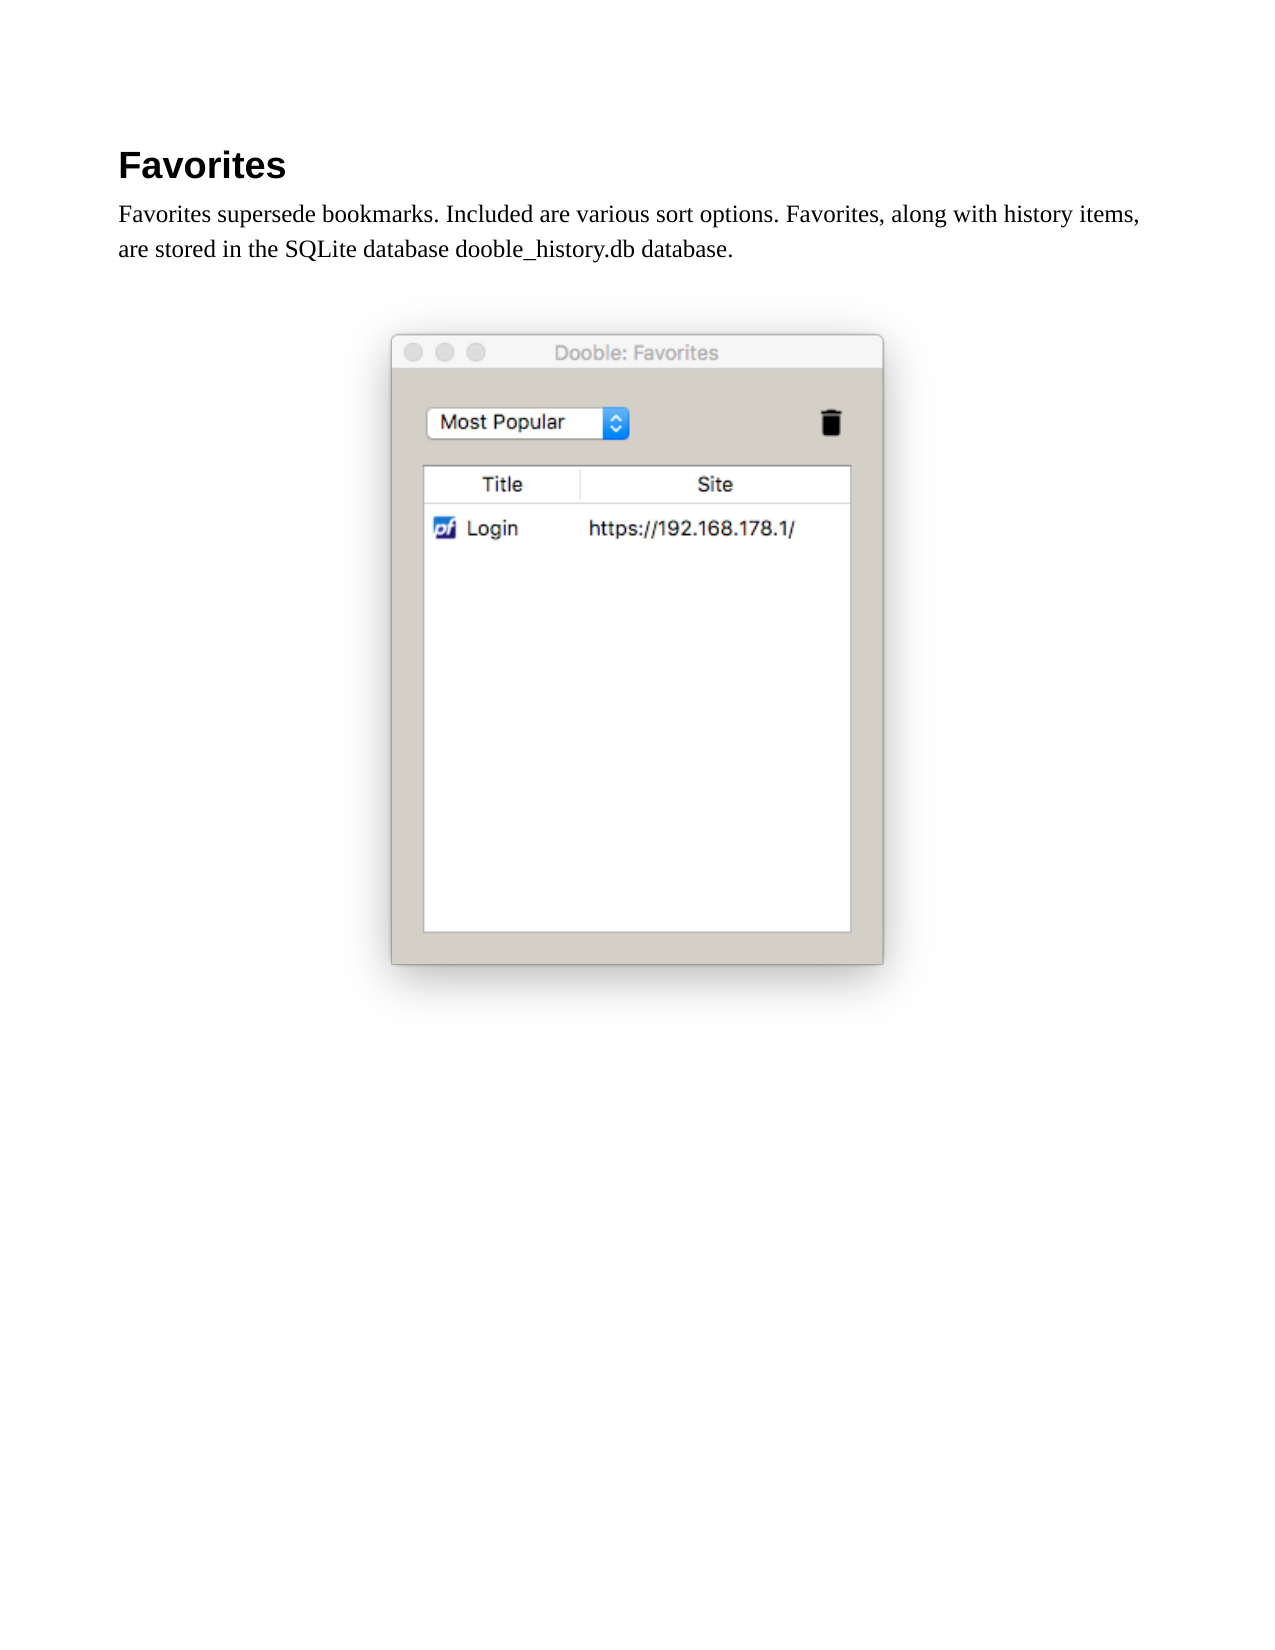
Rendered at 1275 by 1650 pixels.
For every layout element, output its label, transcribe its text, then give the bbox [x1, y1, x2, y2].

picture [326, 282, 949, 1043]
subtitle Favorites [118, 143, 1157, 187]
text Favorites supersede bookmarks. Included are various sort options. Favorites, along with history items, are stored in the SQLite database dooble_history.db database. [118, 199, 1157, 262]
